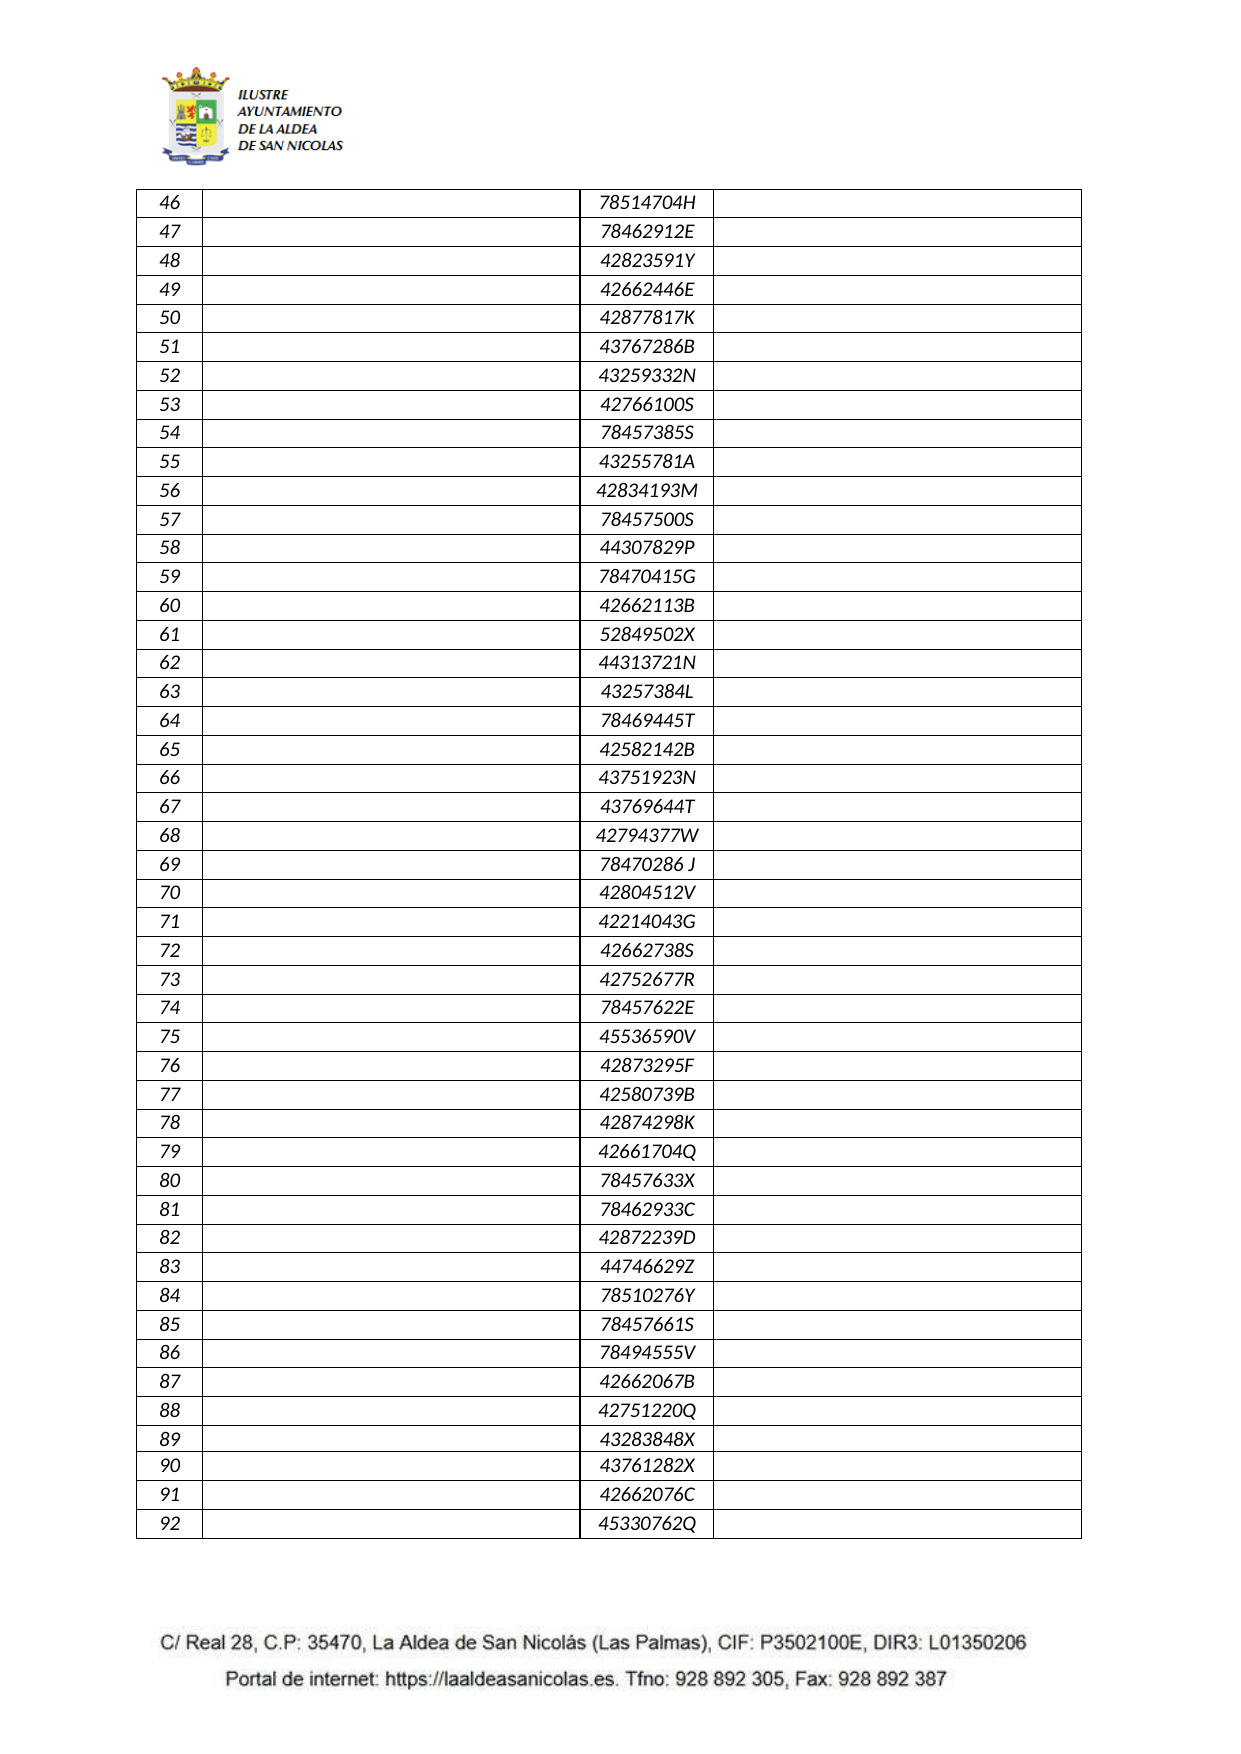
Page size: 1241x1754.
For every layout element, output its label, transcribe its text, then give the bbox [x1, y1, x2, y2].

table_cell 49 [137, 276, 202, 303]
table_cell 78494555V [581, 1340, 713, 1367]
table_cell [203, 1167, 579, 1195]
table_cell [714, 1510, 1081, 1537]
table_cell 43761282X [581, 1452, 713, 1480]
table_cell [714, 1282, 1081, 1310]
table_cell [203, 1196, 579, 1223]
table_cell 68 [137, 822, 202, 850]
table_cell [203, 851, 579, 878]
table_cell 67 [137, 793, 202, 821]
table_cell [203, 937, 579, 965]
table_cell [203, 736, 579, 763]
table_cell [203, 1225, 579, 1252]
table_cell 71 [137, 908, 202, 936]
table_cell [203, 966, 579, 993]
table_cell 78457385S [581, 420, 713, 447]
table_cell 42662113B [581, 592, 713, 620]
table_cell [203, 305, 579, 332]
table_cell [714, 937, 1081, 965]
table_cell [714, 1452, 1081, 1480]
table_cell 43769644T [581, 793, 713, 821]
table_cell [714, 1225, 1081, 1252]
table_cell 78457500S [581, 506, 713, 533]
table_cell 42662738S [581, 937, 713, 965]
table_cell [203, 1452, 579, 1480]
table_cell 42662446E [581, 276, 713, 303]
table_cell [203, 822, 579, 850]
table_cell [714, 995, 1081, 1022]
table_cell [714, 880, 1081, 907]
table_cell [203, 1510, 579, 1537]
table_cell [203, 621, 579, 648]
table_cell 78457633X [581, 1167, 713, 1195]
table_cell [714, 477, 1081, 505]
table_cell [714, 908, 1081, 936]
table_cell [714, 1023, 1081, 1051]
table_cell [714, 305, 1081, 332]
table_cell [714, 1052, 1081, 1080]
table_cell [203, 1311, 579, 1338]
table_cell 42794377W [581, 822, 713, 850]
table_cell [714, 276, 1081, 303]
table_cell 83 [137, 1253, 202, 1281]
table_cell [203, 1340, 579, 1367]
table_cell [714, 333, 1081, 361]
table_cell 78 [137, 1110, 202, 1137]
table_cell [203, 678, 579, 706]
table_cell [203, 1110, 579, 1137]
table_cell 81 [137, 1196, 202, 1223]
table_cell 42752677R [581, 966, 713, 993]
table_cell [203, 420, 579, 447]
table_cell [714, 765, 1081, 792]
table_cell [714, 1110, 1081, 1137]
table_cell 78514704H [581, 190, 713, 217]
table_cell 90 [137, 1452, 202, 1480]
table_cell 89 [137, 1426, 202, 1451]
table_cell 48 [137, 247, 202, 275]
table_cell 60 [137, 592, 202, 620]
table_cell 42662067B [581, 1368, 713, 1396]
table_cell 78469445T [581, 707, 713, 735]
table_cell 52849502X [581, 621, 713, 648]
table_cell 43257384L [581, 678, 713, 706]
table_cell [203, 563, 579, 591]
table_cell [714, 966, 1081, 993]
table_cell 46 [137, 190, 202, 217]
picture [148, 1626, 1034, 1695]
table_cell [714, 1368, 1081, 1396]
table_cell [714, 1426, 1081, 1451]
table_cell 43283848X [581, 1426, 713, 1451]
table_cell 54 [137, 420, 202, 447]
table_cell 84 [137, 1282, 202, 1310]
table_cell [714, 506, 1081, 533]
table_cell [203, 880, 579, 907]
table_cell [714, 822, 1081, 850]
table_cell 43767286B [581, 333, 713, 361]
table_cell [203, 765, 579, 792]
table_cell [203, 707, 579, 735]
table_cell 45330762Q [581, 1510, 713, 1537]
table_cell 43259332N [581, 362, 713, 390]
table_cell [714, 793, 1081, 821]
table_cell [203, 1253, 579, 1281]
table_cell [714, 1138, 1081, 1166]
table_cell [203, 477, 579, 505]
table_cell 66 [137, 765, 202, 792]
table_cell 78462933C [581, 1196, 713, 1223]
table_cell [714, 851, 1081, 878]
table_cell [203, 1368, 579, 1396]
table_cell [203, 908, 579, 936]
table_cell [714, 678, 1081, 706]
table_cell [203, 592, 579, 620]
table_cell 42751220Q [581, 1397, 713, 1425]
table_cell 85 [137, 1311, 202, 1338]
table_cell 76 [137, 1052, 202, 1080]
table_cell 65 [137, 736, 202, 763]
table_cell [714, 391, 1081, 418]
table_cell [714, 1196, 1081, 1223]
table_cell [203, 1282, 579, 1310]
table_cell 70 [137, 880, 202, 907]
table_cell 69 [137, 851, 202, 878]
table_cell 47 [137, 218, 202, 246]
table_cell 78457661S [581, 1311, 713, 1338]
table_cell 77 [137, 1081, 202, 1108]
table_cell 73 [137, 966, 202, 993]
picture [148, 59, 359, 173]
table_cell 63 [137, 678, 202, 706]
table_cell 79 [137, 1138, 202, 1166]
table_cell 78470286 J [581, 851, 713, 878]
table_cell 53 [137, 391, 202, 418]
table_cell [203, 276, 579, 303]
table_cell [203, 995, 579, 1022]
table_cell 78510276Y [581, 1282, 713, 1310]
table_cell 78470415G [581, 563, 713, 591]
table_cell 91 [137, 1481, 202, 1509]
table_cell [203, 218, 579, 246]
table_cell 42823591Y [581, 247, 713, 275]
table_cell 80 [137, 1167, 202, 1195]
table_cell 57 [137, 506, 202, 533]
table_cell [714, 592, 1081, 620]
table_cell [714, 1081, 1081, 1108]
table_cell 86 [137, 1340, 202, 1367]
table_cell [203, 650, 579, 677]
table_cell [714, 190, 1081, 217]
table_cell [714, 621, 1081, 648]
table_cell 42582142B [581, 736, 713, 763]
table_cell 74 [137, 995, 202, 1022]
table_cell 42804512V [581, 880, 713, 907]
table_cell [203, 506, 579, 533]
table_cell 43255781A [581, 448, 713, 476]
table_cell 42874298K [581, 1110, 713, 1137]
table_cell 88 [137, 1397, 202, 1425]
table_cell [714, 247, 1081, 275]
table_cell [203, 391, 579, 418]
table_cell 42873295F [581, 1052, 713, 1080]
table_cell 52 [137, 362, 202, 390]
table_cell [203, 1081, 579, 1108]
table_cell [203, 1397, 579, 1425]
table_cell 92 [137, 1510, 202, 1537]
table_cell 44313721N [581, 650, 713, 677]
table_cell 58 [137, 535, 202, 562]
table_cell 78462912E [581, 218, 713, 246]
table_cell [203, 1481, 579, 1509]
table_cell 43751923N [581, 765, 713, 792]
table_cell [203, 333, 579, 361]
table_cell 87 [137, 1368, 202, 1396]
table_cell 64 [137, 707, 202, 735]
table_cell [203, 1023, 579, 1051]
table_cell [714, 535, 1081, 562]
table_cell [203, 1138, 579, 1166]
table_cell [714, 1311, 1081, 1338]
table_cell 82 [137, 1225, 202, 1252]
table_cell [203, 535, 579, 562]
table_cell 42877817K [581, 305, 713, 332]
table_cell 55 [137, 448, 202, 476]
table_cell 62 [137, 650, 202, 677]
table_cell [714, 1253, 1081, 1281]
table_cell 61 [137, 621, 202, 648]
table_cell [714, 448, 1081, 476]
table_cell [714, 362, 1081, 390]
table_cell [714, 707, 1081, 735]
table_cell 50 [137, 305, 202, 332]
table_cell 59 [137, 563, 202, 591]
table_cell 51 [137, 333, 202, 361]
table_cell 44746629Z [581, 1253, 713, 1281]
table_cell 42834193M [581, 477, 713, 505]
table_cell 56 [137, 477, 202, 505]
table_cell [714, 420, 1081, 447]
table_cell 72 [137, 937, 202, 965]
table_cell 75 [137, 1023, 202, 1051]
table_cell [714, 218, 1081, 246]
table_cell 42661704Q [581, 1138, 713, 1166]
table_cell 44307829P [581, 535, 713, 562]
table_cell [714, 1481, 1081, 1509]
table_cell [714, 1397, 1081, 1425]
table_cell 42580739B [581, 1081, 713, 1108]
table_cell [714, 650, 1081, 677]
table_cell [203, 1426, 579, 1451]
table_cell 78457622E [581, 995, 713, 1022]
table_cell [203, 448, 579, 476]
table_cell 42872239D [581, 1225, 713, 1252]
table_cell [203, 362, 579, 390]
table_cell [203, 190, 579, 217]
table_cell 42766100S [581, 391, 713, 418]
table_cell [203, 247, 579, 275]
table_cell [714, 563, 1081, 591]
table_cell [714, 1340, 1081, 1367]
table_cell 42662076C [581, 1481, 713, 1509]
table_cell 42214043G [581, 908, 713, 936]
table_cell 45536590V [581, 1023, 713, 1051]
table_cell [714, 736, 1081, 763]
table_cell [203, 1052, 579, 1080]
table_cell [203, 793, 579, 821]
table_cell [714, 1167, 1081, 1195]
